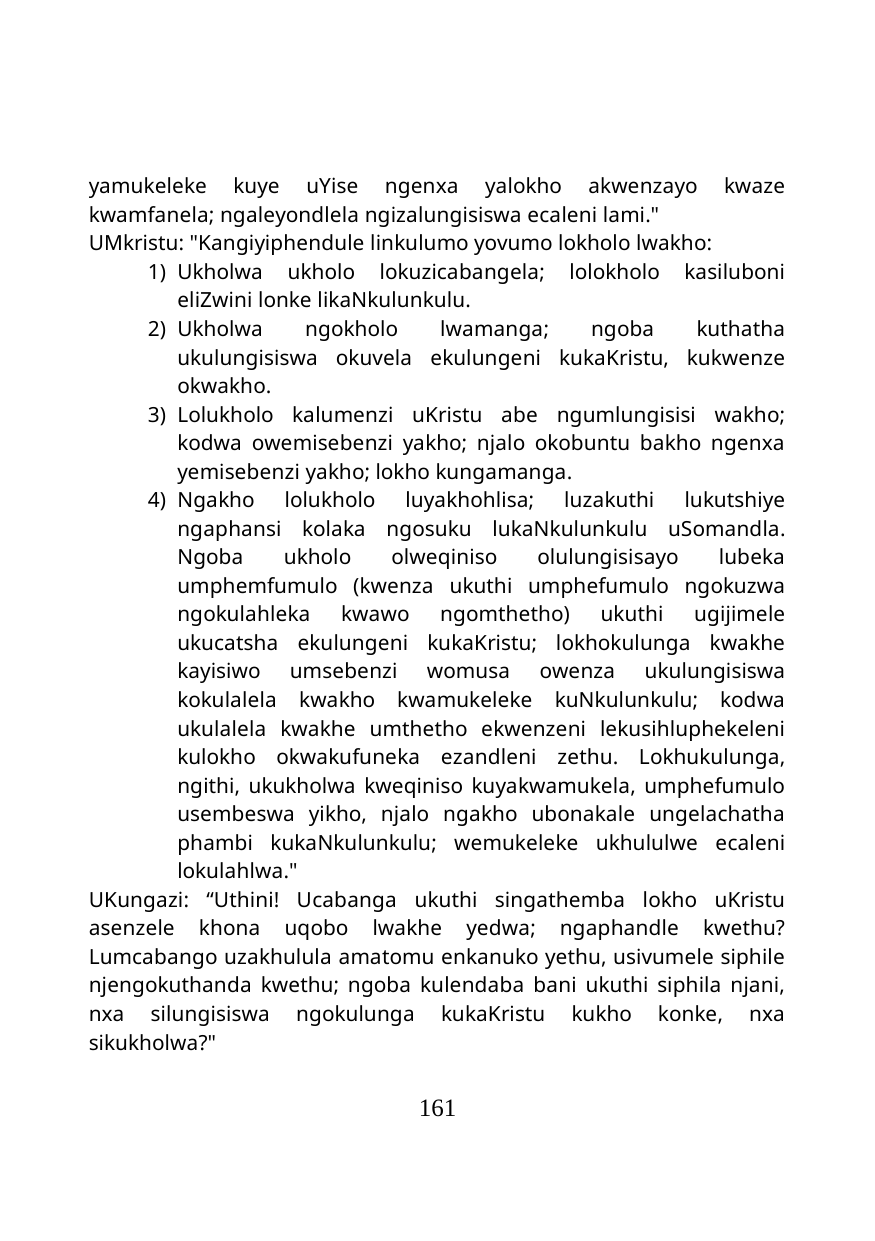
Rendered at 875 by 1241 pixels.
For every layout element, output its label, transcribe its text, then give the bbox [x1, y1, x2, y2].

list Ukholwa ngokholo lwamanga; ngoba kuthatha ukulungisiswa okuvela ekulungeni kukaKristu, kukwenze okwakho. [148, 314, 786, 399]
list Lolukholo kalumenzi uKristu abe ngumlungisisi wakho; kodwa owemisebenzi yakho; njalo okobuntu bakho ngenxa yemisebenzi yakho; lokho kungamanga. [148, 399, 786, 485]
text UKungazi: “Uthini! Ucabanga ukuthi singathemba lokho uKristu asenzele khona uqobo lwakhe yedwa; ngaphandle kwethu? Lumcabango uzakhulula amatomu enkanuko yethu, usivumele siphile njengokuthanda kwethu; ngoba kulendaba bani ukuthi siphila njani, nxa silungisiswa ngokulunga kukaKristu kukho konke, nxa sikukholwa?" [88, 885, 786, 1056]
text yamukeleke kuye uYise ngenxa yalokho akwenzayo kwaze kwamfanela; ngaleyondlela ngizalungisiswa ecaleni lami." [88, 171, 786, 228]
list Ngakho lolukholo luyakhohlisa; luzakuthi lukutshiye ngaphansi kolaka ngosuku lukaNkulunkulu uSomandla. Ngoba ukholo olweqiniso olulungisisayo lubeka umphemfumulo (kwenza ukuthi umphefumulo ngokuzwa ngokulahleka kwawo ngomthetho) ukuthi ugijimele ukucatsha ekulungeni kukaKristu; lokhokulunga kwakhe kayisiwo umsebenzi womusa owenza ukulungisiswa kokulalela kwakho kwamukeleke kuNkulunkulu; kodwa ukulalela kwakhe umthetho ekwenzeni lekusihluphekeleni kulokho okwakufuneka ezandleni zethu. Lokhukulunga, ngithi, ukukholwa kweqiniso kuyakwamukela, umphefumulo usembeswa yikho, njalo ngakho ubonakale ungelachatha phambi kukaNkulunkulu; wemukeleke ukhululwe ecaleni lokulahlwa." [148, 485, 786, 885]
list Ukholwa ukholo lokuzicabangela; lolokholo kasiluboni eliZwini lonke likaNkulunkulu. [148, 257, 786, 314]
text UMkristu: "Kangiyiphendule linkulumo yovumo lokholo lwakho: [88, 228, 786, 257]
